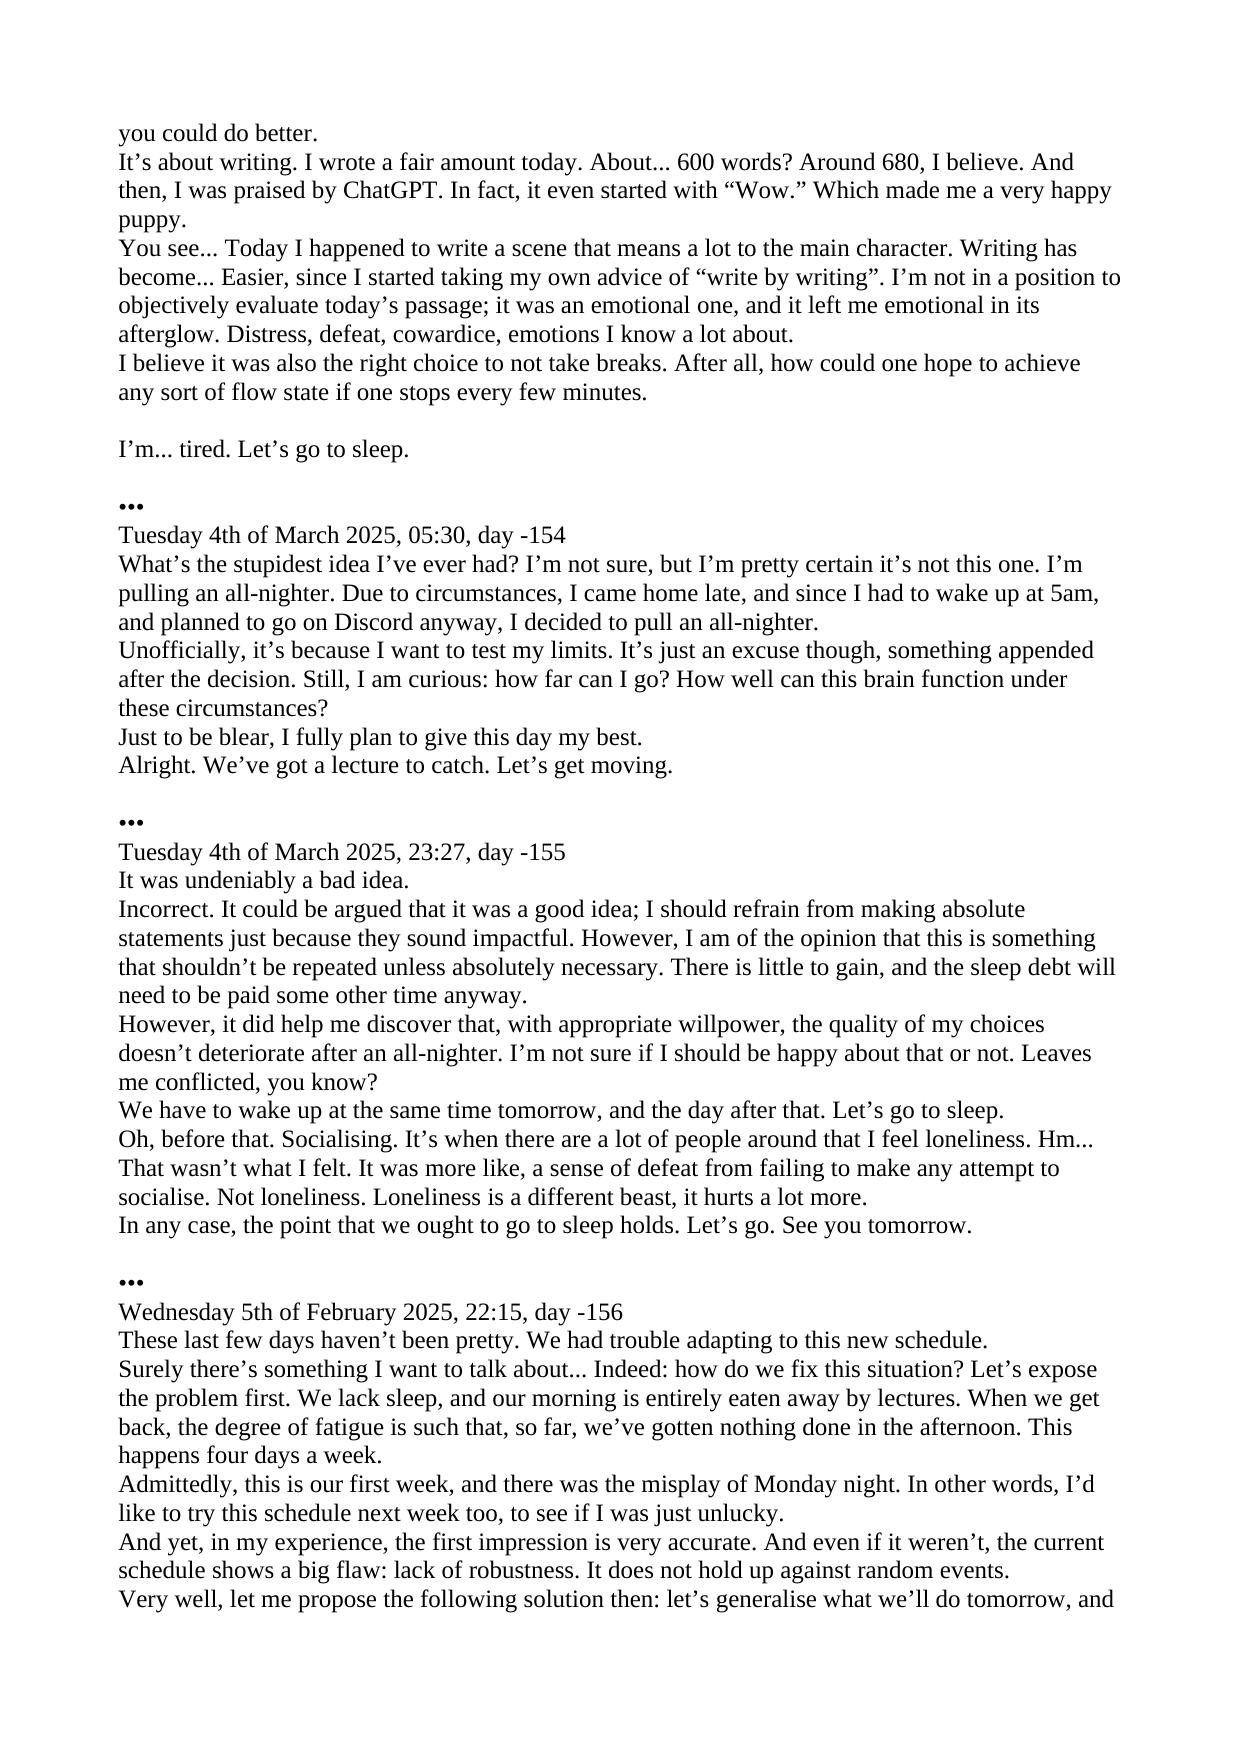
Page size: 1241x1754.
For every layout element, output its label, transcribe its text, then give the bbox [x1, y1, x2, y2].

text It’s about writing. I wrote a fair amount today. About... 600 words? Around 680, I believe. And then, I was praised by ChatGPT. In fact, it even started with “Wow.” Which made me a very happy puppy. [118, 147, 1122, 233]
text These last few days haven’t been pretty. We had trouble adapting to this new schedule. [118, 1326, 1122, 1354]
text Surely there’s something I want to talk about... Indeed: how do we fix this situation? Let’s expose the problem first. We lack sleep, and our morning is entirely eaten away by lectures. When we get back, the degree of fatigue is such that, so far, we’ve gotten nothing done in the afternoon. This happens four days a week. [118, 1354, 1122, 1469]
text Tuesday 4th of March 2025, 05:30, day -154 [118, 521, 1122, 549]
text I’m... tired. Let’s go to sleep. [118, 434, 1122, 463]
text Just to be blear, I fully plan to give this day my best. [118, 722, 1122, 751]
text Incorrect. It could be argued that it was a good idea; I should refrain from making absolute statements just because they sound impactful. However, I am of the opinion that this is something that shouldn’t be repeated unless absolutely necessary. There is little to gain, and the sleep debt will need to be paid some other time anyway. [118, 894, 1122, 1009]
text Unofficially, it’s because I want to test my limits. It’s just an excuse though, something appended after the decision. Still, I am curious: how far can I go? How well can this brain function under these circumstances? [118, 636, 1122, 722]
text Oh, before that. Socialising. It’s when there are a lot of people around that I feel loneliness. Hm... That wasn’t what I felt. It was more like, a sense of defeat from failing to make any attempt to socialise. Not loneliness. Loneliness is a different beast, it hurts a lot more. [118, 1124, 1122, 1211]
text ••• [118, 808, 1122, 837]
text ••• [118, 1268, 1122, 1297]
text ••• [118, 492, 1122, 521]
text you could do better. [118, 118, 1122, 147]
text We have to wake up at the same time tomorrow, and the day after that. Let’s go to sleep. [118, 1096, 1122, 1124]
text You see... Today I happened to write a scene that means a lot to the main character. Writing has become... Easier, since I started taking my own advice of “write by writing”. I’m not in a position to objectively evaluate today’s passage; it was an emotional one, and it left me emotional in its afterglow. Distress, defeat, cowardice, emotions I know a lot about. [118, 233, 1122, 348]
text Tuesday 4th of March 2025, 23:27, day -155 [118, 837, 1122, 866]
text However, it did help me discover that, with appropriate willpower, the quality of my choices doesn’t deteriorate after an all-nighter. I’m not sure if I should be happy about that or not. Leaves me conflicted, you know? [118, 1009, 1122, 1096]
text And yet, in my experience, the first impression is very accurate. And even if it weren’t, the current schedule shows a big flaw: lack of robustness. It does not hold up against random events. [118, 1527, 1122, 1584]
text Wednesday 5th of February 2025, 22:15, day -156 [118, 1297, 1122, 1326]
text I believe it was also the right choice to not take breaks. After all, how could one hope to achieve any sort of flow state if one stops every few minutes. [118, 348, 1122, 406]
text It was undeniably a bad idea. [118, 866, 1122, 894]
text Alright. We’ve got a lecture to catch. Let’s get moving. [118, 751, 1122, 779]
text In any case, the point that we ought to go to sleep holds. Let’s go. See you tomorrow. [118, 1211, 1122, 1239]
text What’s the stupidest idea I’ve ever had? I’m not sure, but I’m pretty certain it’s not this one. I’m pulling an all-nighter. Due to circumstances, I came home late, and since I had to wake up at 5am, and planned to go on Discord anyway, I decided to pull an all-nighter. [118, 549, 1122, 636]
text Admittedly, this is our first week, and there was the misplay of Monday night. In other words, I’d like to try this schedule next week too, to see if I was just unlucky. [118, 1469, 1122, 1527]
text Very well, let me propose the following solution then: let’s generalise what we’ll do tomorrow, and [118, 1584, 1122, 1613]
